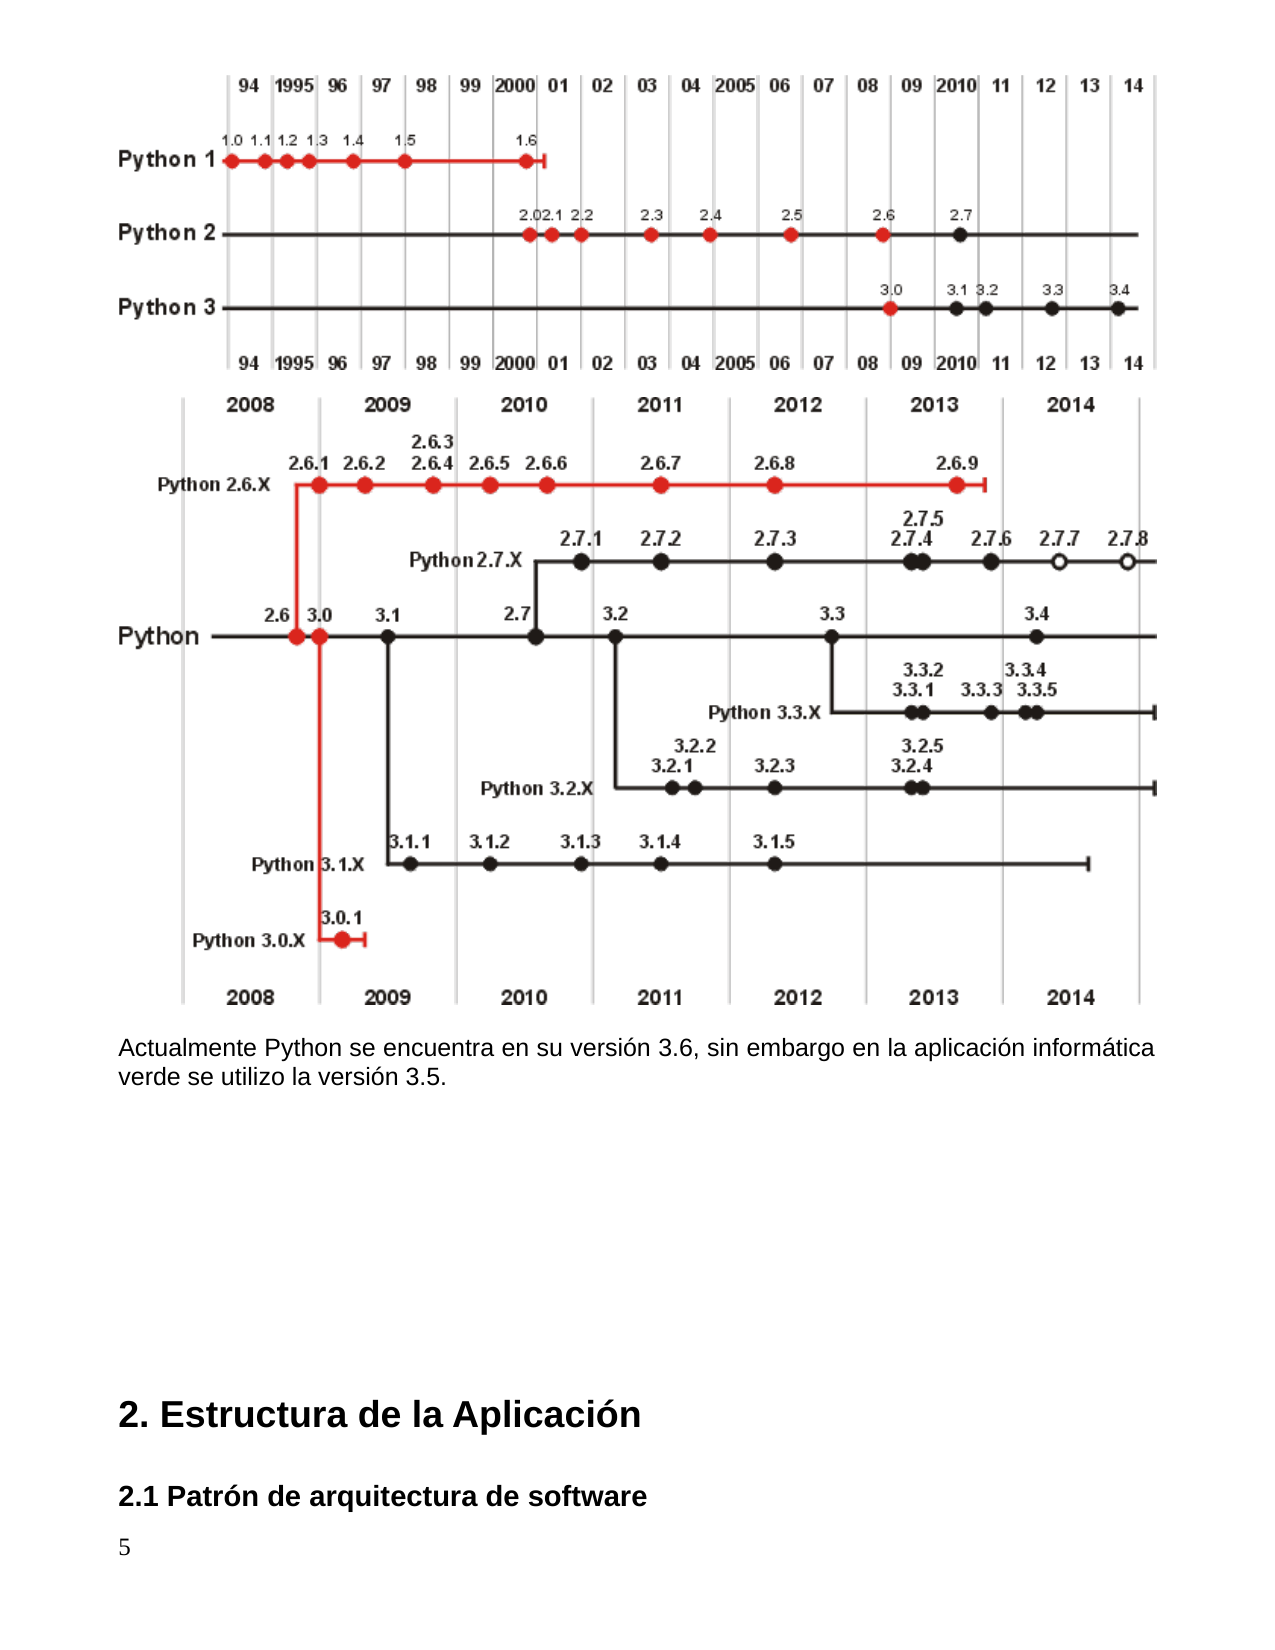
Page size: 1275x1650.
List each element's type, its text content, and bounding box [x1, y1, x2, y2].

text 2. Estructura de la Aplicación [118, 1393, 1157, 1436]
text 2.1 Patrón de arquitectura de software [118, 1479, 1157, 1512]
text Actualmente Python se encuentra en su versión 3.6, sin embargo en la aplicación informática verde se utilizo la versión 3.5. [118, 1033, 1157, 1091]
